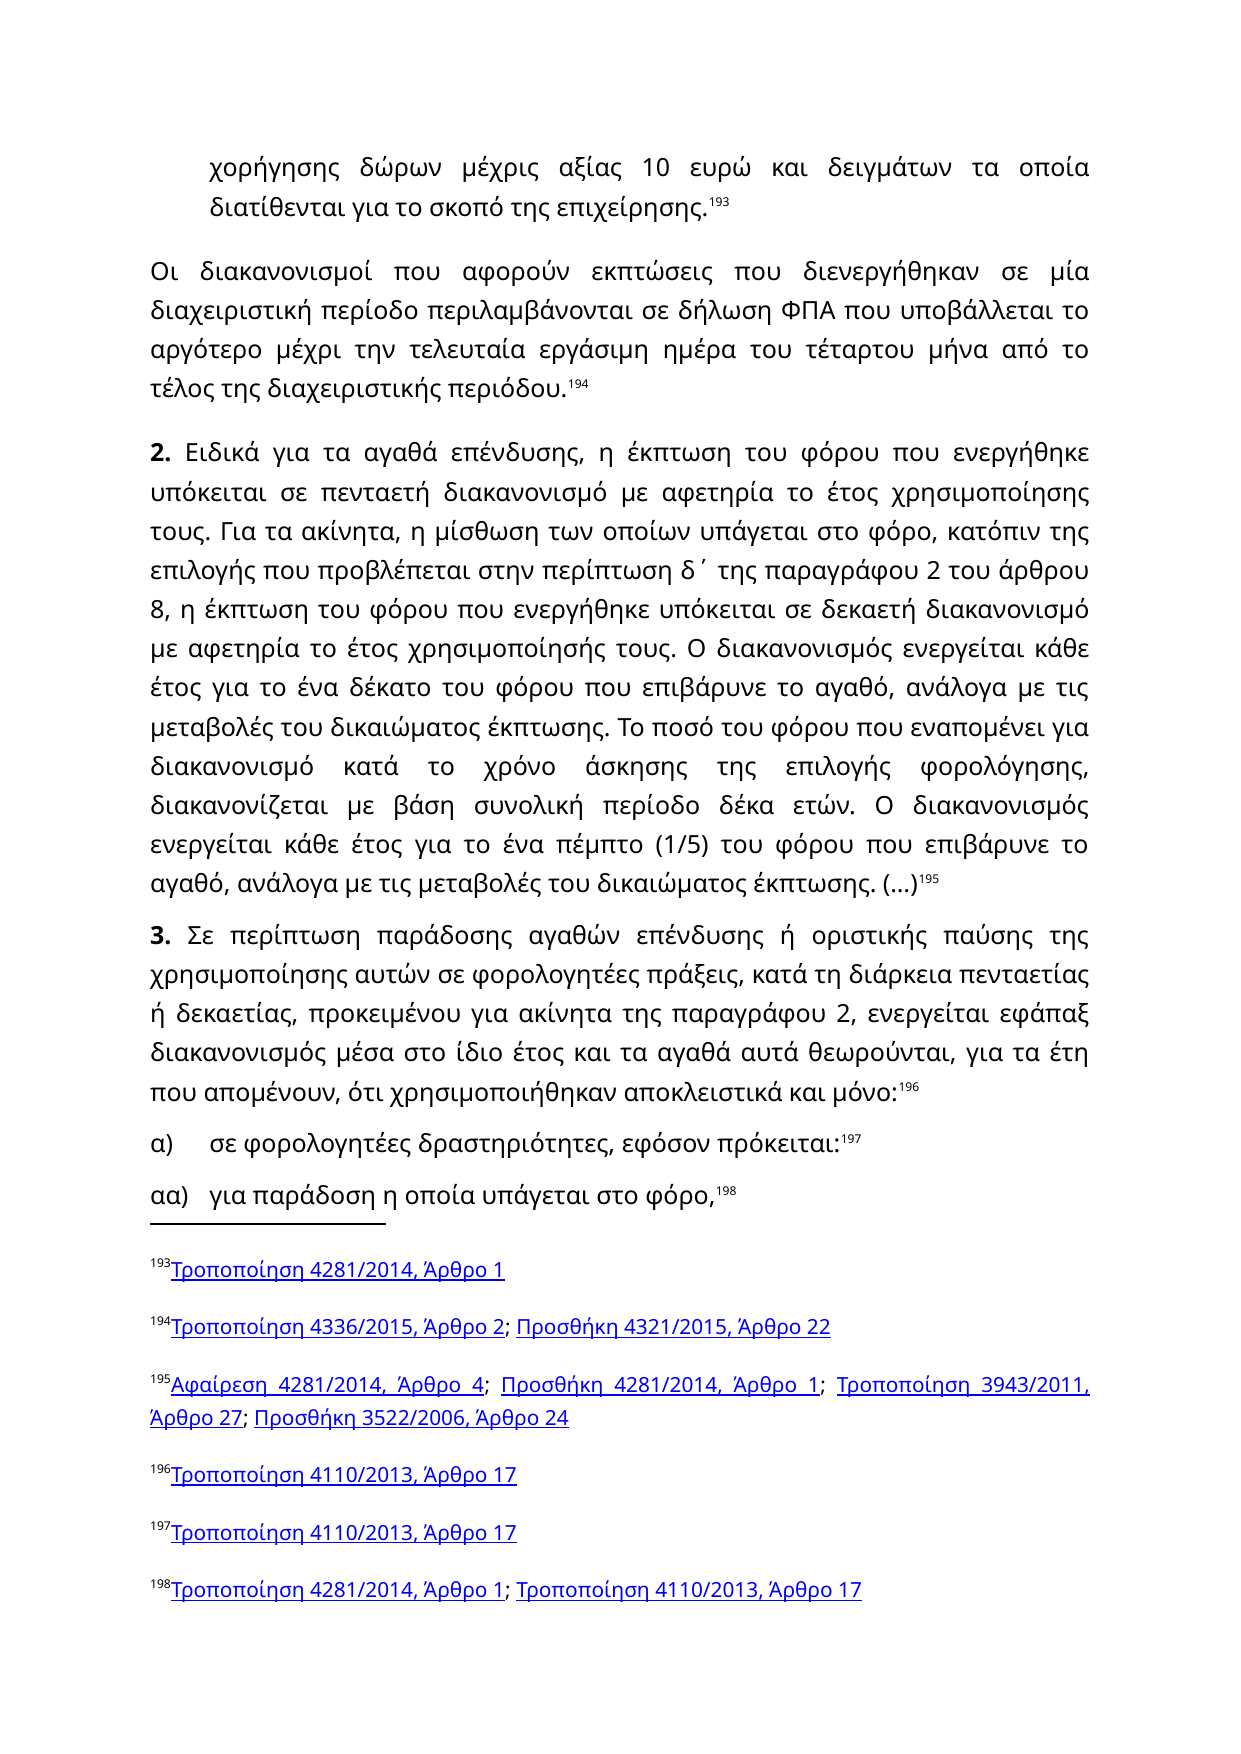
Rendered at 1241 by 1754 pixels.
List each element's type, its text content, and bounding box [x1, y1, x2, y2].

text Τροποποίηση 4281/2014, Άρθρο 1 [150, 1255, 1090, 1283]
text Τροποποίηση 4281/2014, Άρθρο 1; Τροποποίηση 4110/2013, Άρθρο 17 [150, 1576, 1090, 1604]
text 2. Ειδικά για τα αγαθά επένδυσης, η έκπτωση του φόρου που ενεργήθηκε υπόκειται σε πενταετή διακανονισμό με αφετηρία το έτος χρησιμοποίησης τους. Για τα ακίνητα, η μίσθωση των οποίων υπάγεται στο φόρο, κατόπιν της επιλογής που προβλέπεται στην περίπτωση δ΄ της παραγράφου 2 του άρθρου 8, η έκπτωση του φόρου που ενεργήθηκε υπόκειται σε δεκαετή διακανονισμό με αφετηρία το έτος χρησιμοποίησής τους. Ο διακανονισμός ενεργείται κάθε έτος για το ένα δέκατο του φόρου που επιβάρυνε το αγαθό, ανάλογα με τις μεταβολές του δικαιώματος έκπτωσης. Το ποσό του φόρου που εναπομένει για διακανονισμό κατά το χρόνο άσκησης της επιλογής φορολόγησης, διακανονίζεται με βάση συνολική περίοδο δέκα ετών. Ο διακανονισμός ενεργείται κάθε έτος για το ένα πέμπτο (1/5) του φόρου που επιβάρυνε το αγαθό, ανάλογα με τις μεταβολές του δικαιώματος έκπτωσης. (…) [150, 435, 1090, 900]
text Τροποποίηση 4336/2015, Άρθρο 2; Προσθήκη 4321/2015, Άρθρο 22 [150, 1312, 1090, 1341]
text Οι διακανονισμοί που αφορούν εκπτώσεις που διενεργήθηκαν σε μία διαχειριστική περίοδο περιλαμβάνονται σε δήλωση ΦΠΑ που υποβάλλεται το αργότερο μέχρι την τελευταία εργάσιμη ημέρα του τέταρτου μήνα από το τέλος της διαχειριστικής περιόδου. [150, 253, 1090, 405]
text Τροποποίηση 4110/2013, Άρθρο 17 [150, 1460, 1090, 1489]
list α) σε φορολογητέες δραστηριότητες, εφόσον πρόκειται: [150, 1126, 1090, 1160]
list αα) για παράδοση η οποία υπάγεται στο φόρο, [150, 1177, 1090, 1212]
text Τροποποίηση 4110/2013, Άρθρο 17 [150, 1518, 1090, 1546]
text Αφαίρεση 4281/2014, Άρθρο 4; Προσθήκη 4281/2014, Άρθρο 1; Τροποποίηση 3943/2011, Άρθρο 27; Προσθήκη 3522/2006, Άρθρο 24 [150, 1370, 1090, 1431]
list χορήγησης δώρων μέχρις αξίας 10 ευρώ και δειγμάτων τα οποία διατίθενται για το σκοπό της επιχείρησης. [150, 150, 1090, 223]
text 3. Σε περίπτωση παράδοσης αγαθών επένδυσης ή οριστικής παύσης της χρησιμοποίησης αυτών σε φορολογητέες πράξεις, κατά τη διάρκεια πενταετίας ή δεκαετίας, προκειμένου για ακίνητα της παραγράφου 2, ενεργείται εφάπαξ διακανονισμός μέσα στο ίδιο έτος και τα αγαθά αυτά θεωρούνται, για τα έτη που απομένουν, ότι χρησιμοποιήθηκαν αποκλειστικά και μόνο: [150, 917, 1090, 1108]
